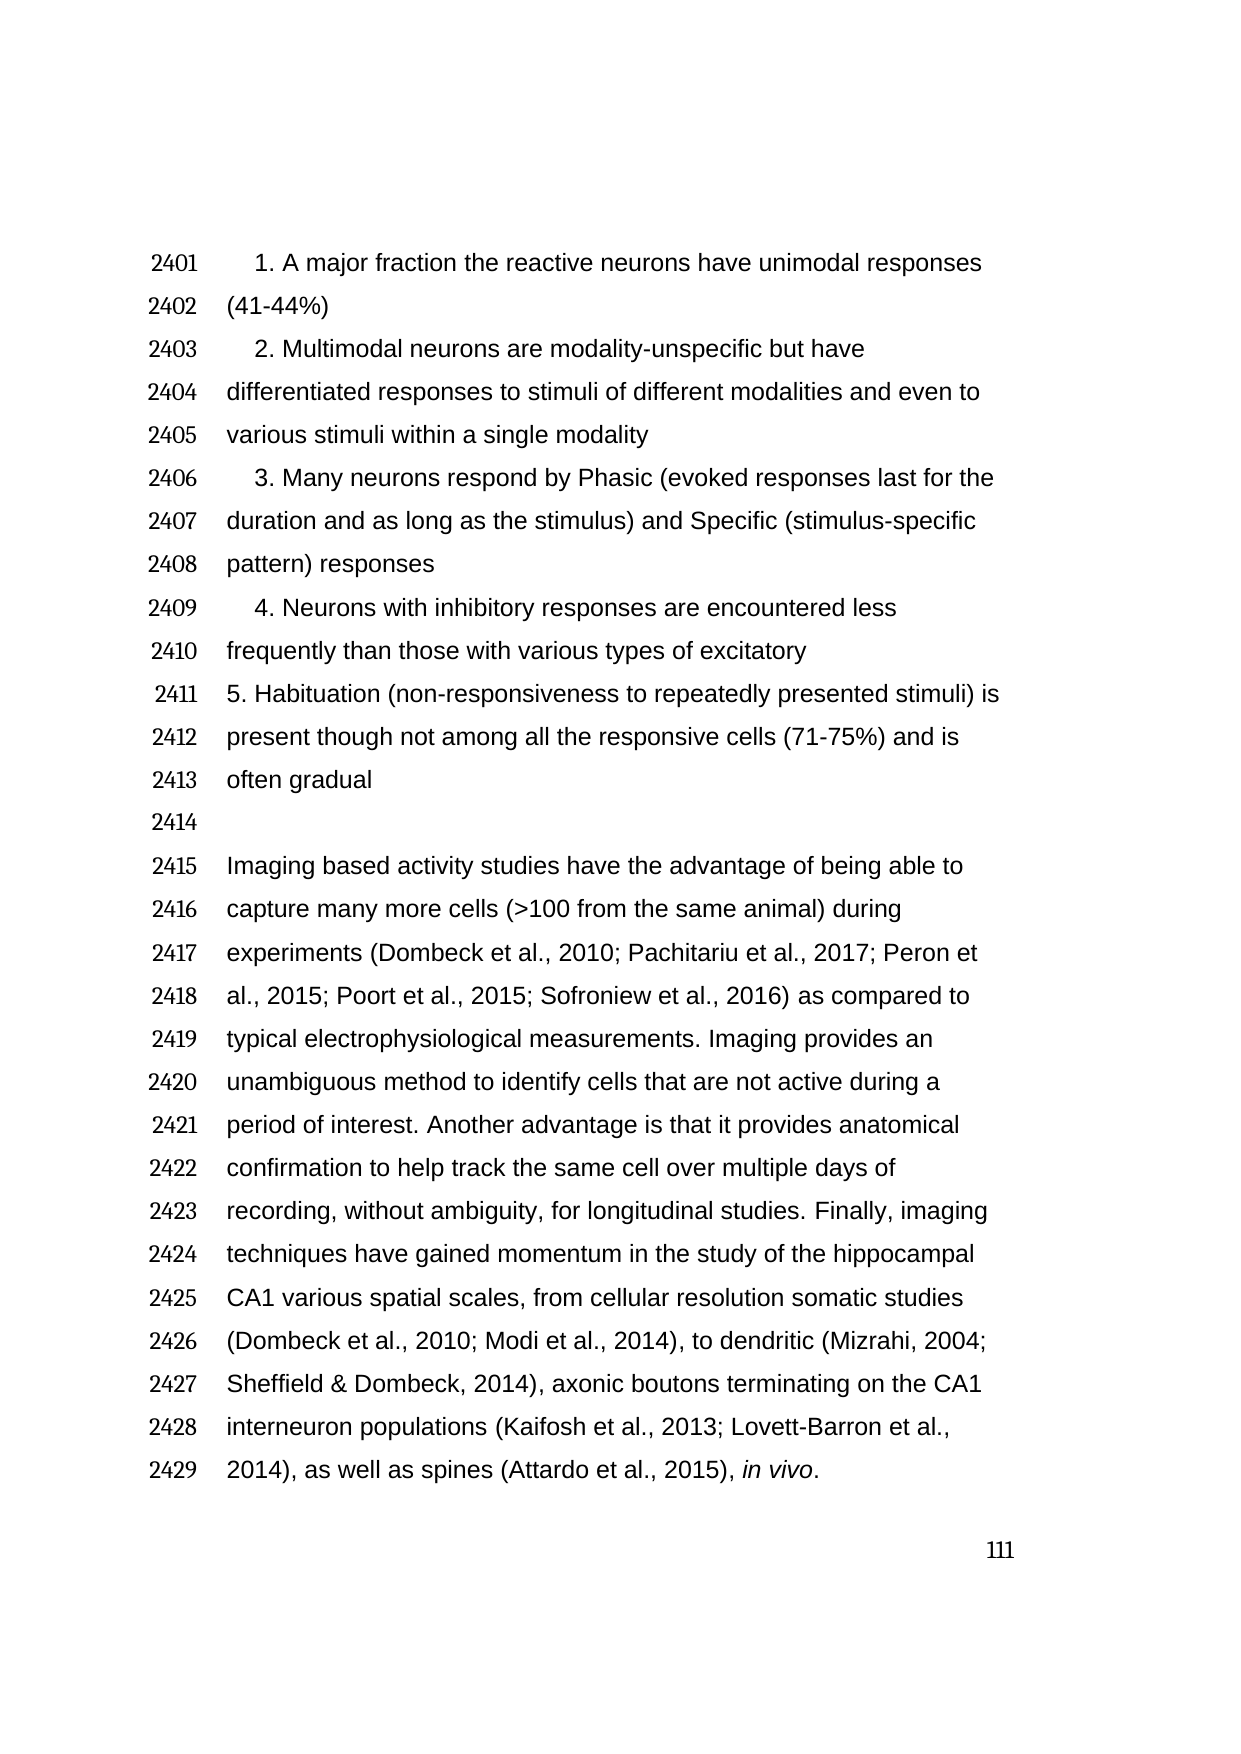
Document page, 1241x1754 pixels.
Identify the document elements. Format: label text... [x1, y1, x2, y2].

text 2. Multimodal neurons are modality-unspecific but have differentiated responses to stimuli of different modalities and even to various stimuli within a single modality [226, 334, 1014, 449]
text 5. Habituation (non-responsiveness to repeatedly presented stimuli) is present though not among all the responsive cells (71-75%) and is often gradual [226, 679, 1014, 794]
text 4. Neurons with inhibitory responses are encountered less frequently than those with various types of excitatory [226, 593, 1014, 664]
text 1. A major fraction the reactive neurons have unimodal responses (41-44%) [226, 248, 1014, 319]
text Imaging based activity studies have the advantage of being able to capture many more cells (>100 from the same animal) during experiments (Dombeck et al., 2010; Pachitariu et al., 2017; Peron et al., 2015; Poort et al., 2015; Sofroniew et al., 2016)⁠ as compared to typical electrophysiological measurements. Imaging provides an unambiguous method to identify cells that are not active during a period of interest. Another advantage is that it provides anatomical confirmation to help track the same cell over multiple days of recording, without ambiguity, for longitudinal studies. Finally, imaging techniques have gained momentum in the study of the hippocampal CA1 various spatial scales, from cellular resolution somatic studies (Dombeck et al., 2010; Modi et al., 2014), to dendritic (Mizrahi, 2004; Sheffield & Dombeck, 2014)⁠, axonic boutons terminating on the CA1 interneuron populations (Kaifosh et al., 2013; Lovett-Barron et al., 2014)⁠, as well as spines (Attardo et al., 2015)⁠, in vivo. [226, 851, 1014, 1484]
text 3. Many neurons respond by Phasic (evoked responses last for the duration and as long as the stimulus) and Specific (stimulus-specific pattern) responses [226, 463, 1014, 578]
